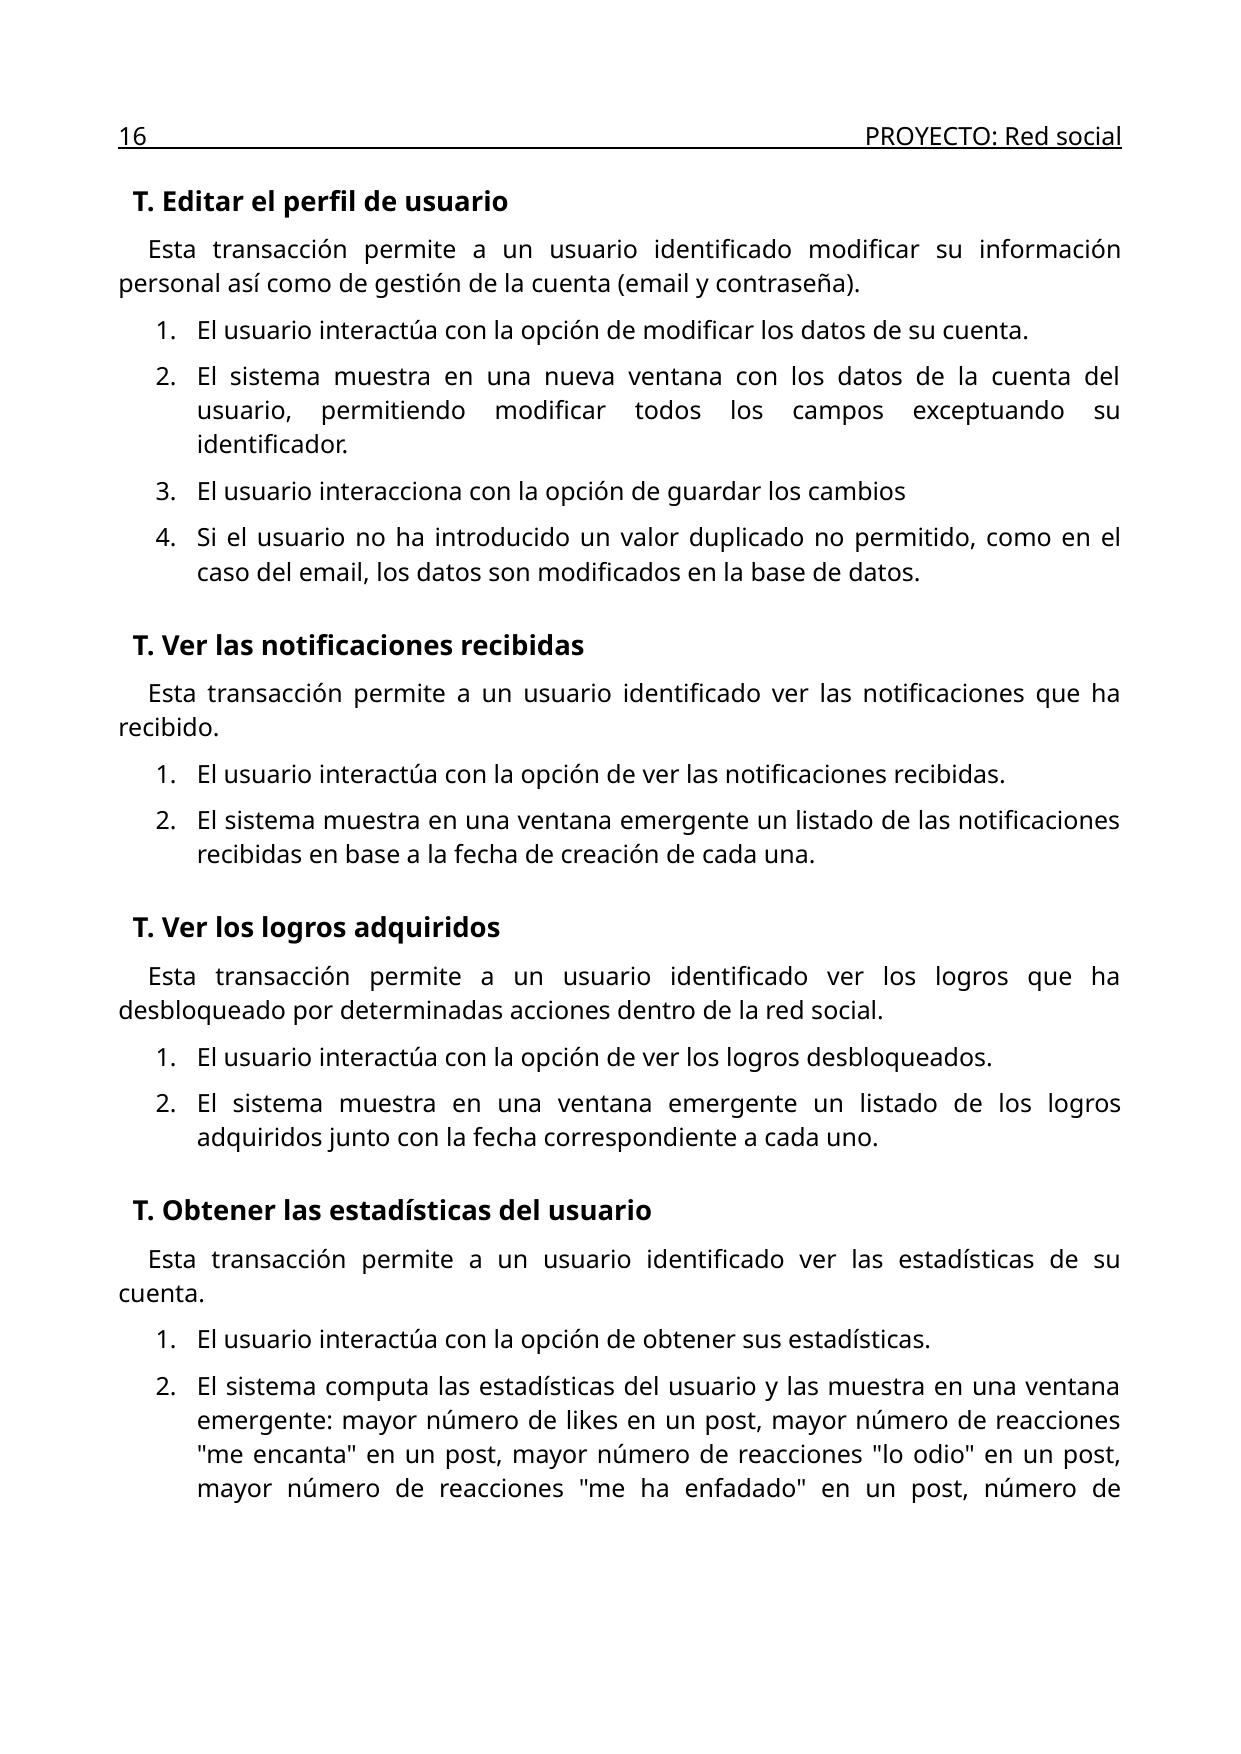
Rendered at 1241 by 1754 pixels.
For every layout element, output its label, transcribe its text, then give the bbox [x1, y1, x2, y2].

text Esta transacción permite a un usuario identificado ver las estadísticas de su cuenta. [118, 1241, 1122, 1309]
list El usuario interactúa con la opción de obtener sus estadísticas. [155, 1322, 1122, 1356]
list El usuario interactúa con la opción de modificar los datos de su cuenta. [155, 312, 1122, 346]
text Esta transacción permite a un usuario identificado ver las notificaciones que ha recibido. [118, 676, 1122, 744]
list El usuario interactúa con la opción de ver las notificaciones recibidas. [155, 756, 1122, 790]
list El sistema muestra en una ventana emergente un listado de las notificaciones recibidas en base a la fecha de creación de cada una. [155, 803, 1122, 871]
list El sistema computa las estadísticas del usuario y las muestra en una ventana emergente: mayor número de likes en un post, mayor número de reacciones "me encanta" en un post, mayor número de reacciones "lo odio" en un post, mayor número de reacciones "me ha enfadado" en un post, número de [155, 1368, 1122, 1505]
list El usuario interactúa con la opción de ver los logros desbloqueados. [155, 1039, 1122, 1073]
subtitle T. Ver las notificaciones recibidas [118, 626, 1122, 663]
subtitle T. Obtener las estadísticas del usuario [118, 1191, 1122, 1229]
subtitle T. Editar el perfil de usuario [118, 182, 1122, 219]
subtitle T. Ver los logros adquiridos [118, 908, 1122, 946]
text Esta transacción permite a un usuario identificado ver los logros que ha desbloqueado por determinadas acciones dentro de la red social. [118, 958, 1122, 1027]
list El sistema muestra en una nueva ventana con los datos de la cuenta del usuario, permitiendo modificar todos los campos exceptuando su identificador. [155, 359, 1122, 461]
list Si el usuario no ha introducido un valor duplicado no permitido, como en el caso del email, los datos son modificados en la base de datos. [155, 520, 1122, 588]
text Esta transacción permite a un usuario identificado modificar su información personal así como de gestión de la cuenta (email y contraseña). [118, 232, 1122, 300]
list El usuario interacciona con la opción de guardar los cambios [155, 473, 1122, 508]
list El sistema muestra en una ventana emergente un listado de los logros adquiridos junto con la fecha correspondiente a cada uno. [155, 1086, 1122, 1154]
